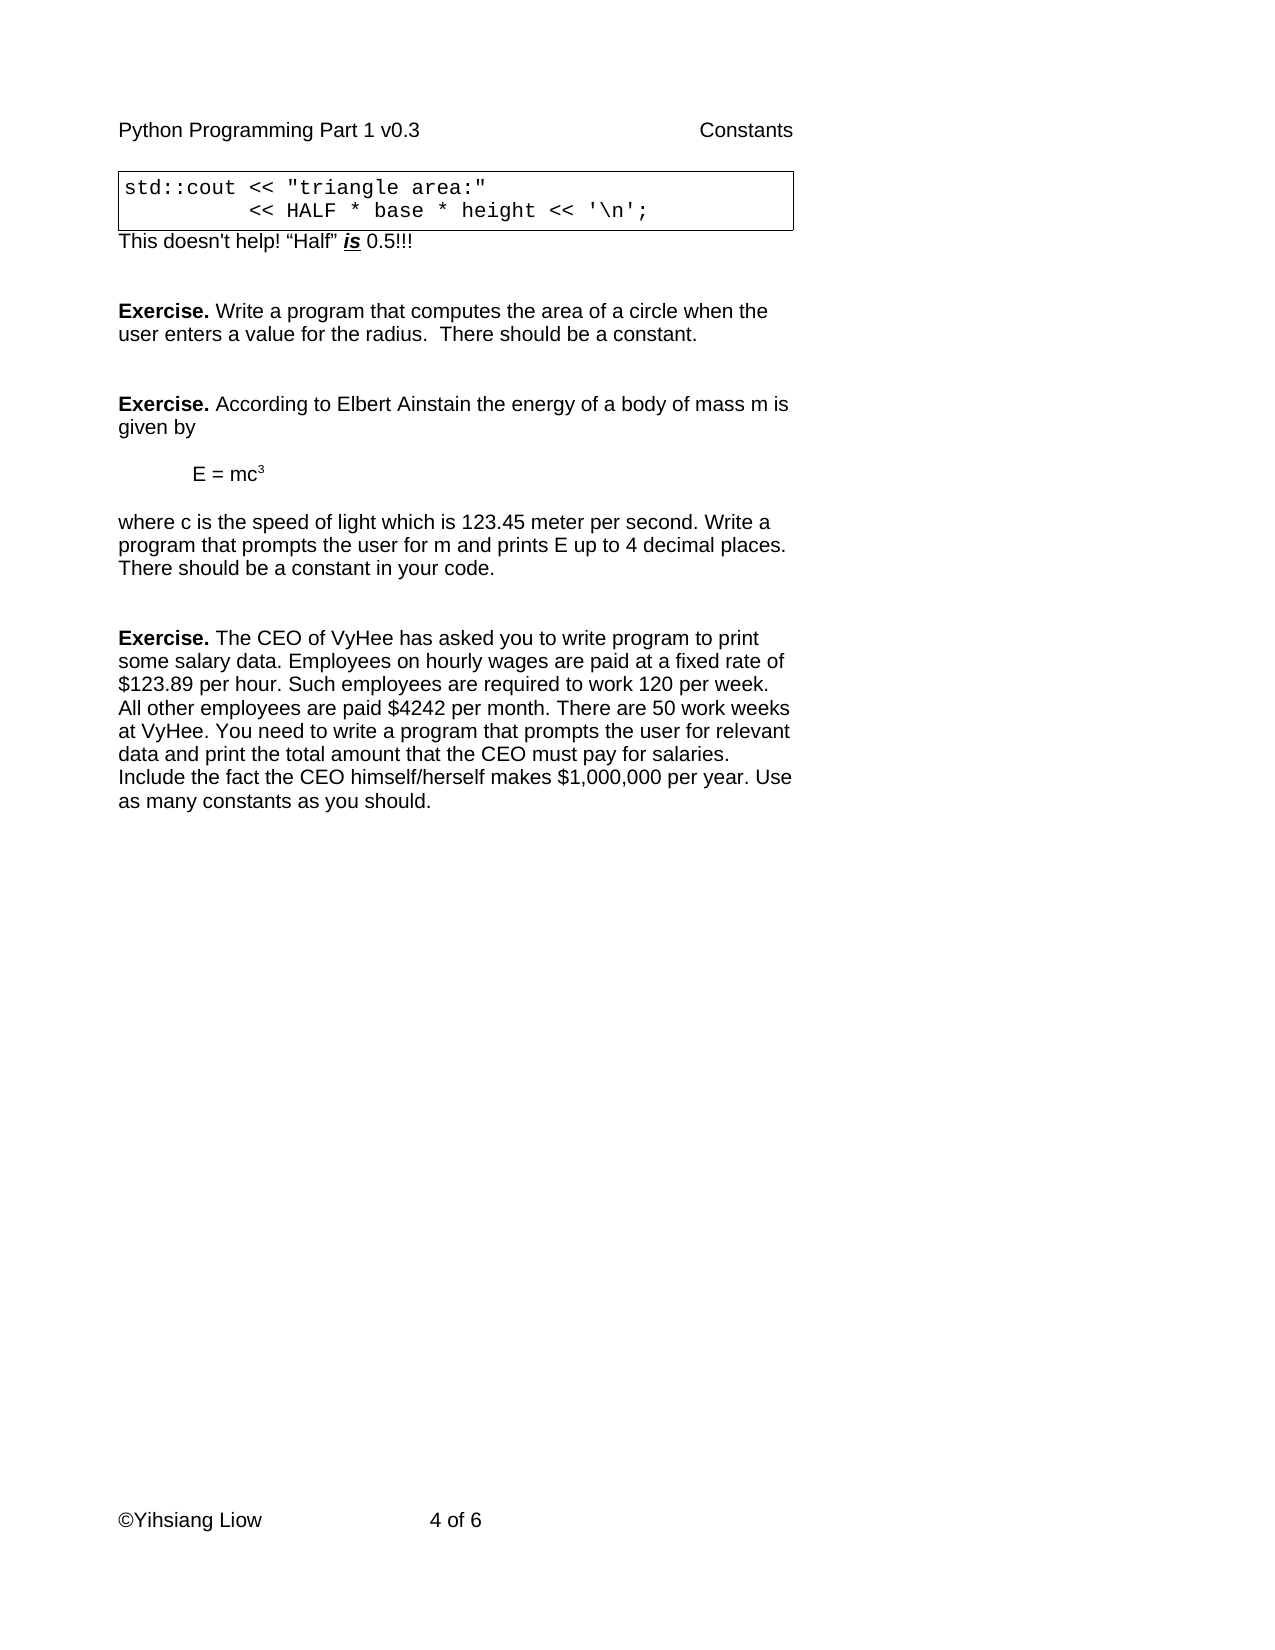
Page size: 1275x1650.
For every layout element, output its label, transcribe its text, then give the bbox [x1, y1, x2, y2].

text where c is the speed of light which is 123.45 meter per second. Write a program that prompts the user for m and prints E up to 4 decimal places. There should be a constant in your code. [118, 510, 793, 580]
text Exercise. The CEO of VyHee has asked you to write program to print some salary data. Employees on hourly wages are paid at a fixed rate of $123.89 per hour. Such employees are required to work 120 per week. All other employees are paid $4242 per month. There are 50 work weeks at VyHee. You need to write a program that prompts the user for relevant data and print the total amount that the CEO must pay for salaries. Include the fact the CEO himself/herself makes $1,000,000 per year. Use as many constants as you should. [118, 627, 793, 812]
text Exercise. According to Elbert Ainstain the energy of a body of mass m is given by [118, 392, 793, 439]
text This doesn't help! “Half” is 0.5!!! [118, 231, 793, 253]
text E = mc3 [118, 462, 793, 487]
table_header std::cout << "triangle area:" << HALF * base * height << '\n'; [119, 172, 793, 230]
text Exercise. Write a program that computes the area of a circle when the user enters a value for the radius. There should be a constant. [118, 299, 793, 346]
